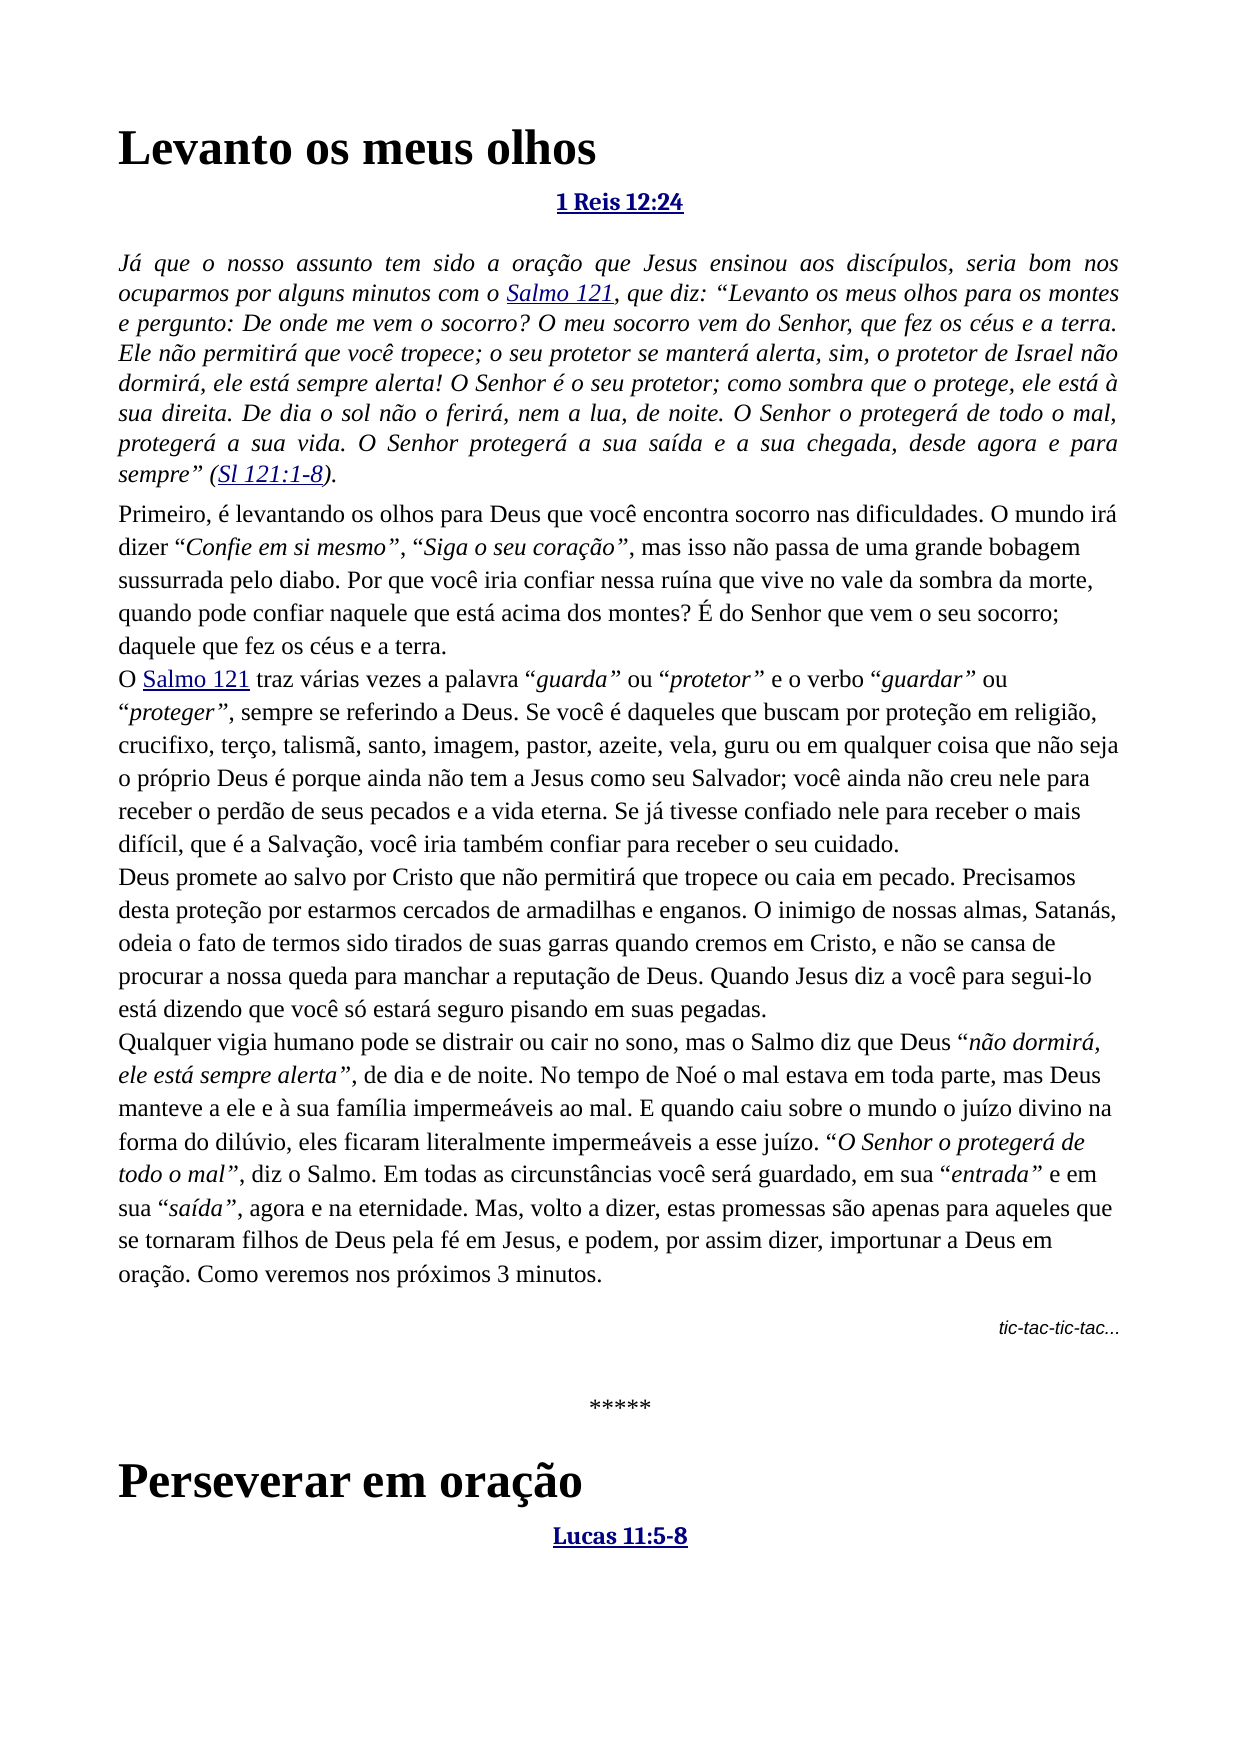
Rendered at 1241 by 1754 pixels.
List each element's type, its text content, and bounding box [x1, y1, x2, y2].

text O Salmo 121 traz várias vezes a palavra “guarda” ou “protetor” e o verbo “guardar” ou “proteger”, sempre se referindo a Deus. Se você é daqueles que buscam por proteção em religião, crucifixo, terço, talismã, santo, imagem, pastor, azeite, vela, guru ou em qualquer coisa que não seja o próprio Deus é porque ainda não tem a Jesus como seu Salvador; você ainda não creu nele para receber o perdão de seus pecados e a vida eterna. Se já tivesse confiado nele para receber o mais difícil, que é a Salvação, você iria também confiar para receber o seu cuidado. [118, 664, 1122, 858]
text Qualquer vigia humano pode se distrair ou cair no sono, mas o Salmo diz que Deus “não dormirá, ele está sempre alerta”, de dia e de noite. No tempo de Noé o mal estava em toda parte, mas Deus manteve a ele e à sua família impermeáveis ao mal. E quando caiu sobre o mundo o juízo divino na forma do dilúvio, eles ficaram literalmente impermeáveis a esse juízo. “O Senhor o protegerá de todo o mal”, diz o Salmo. Em todas as circunstâncias você será guardado, em sua “entrada” e em sua “saída”, agora e na eternidade. Mas, volto a dizer, estas promessas são apenas para aqueles que se tornaram filhos de Deus pela fé em Jesus, e podem, por assim dizer, importunar a Deus em oração. Como veremos nos próximos 3 minutos. [118, 1027, 1122, 1287]
text 1 Reis 12:24 [118, 188, 1122, 217]
text ***** [118, 1393, 1122, 1421]
text Deus promete ao salvo por Cristo que não permitirá que tropece ou caia em pecado. Precisamos desta proteção por estarmos cercados de armadilhas e enganos. O inimigo de nossas almas, Satanás, odeia o fato de termos sido tirados de suas garras quando cremos em Cristo, e não se cansa de procurar a nossa queda para manchar a reputação de Deus. Quando Jesus diz a você para segui-lo está dizendo que você só estará seguro pisando em suas pegadas. [118, 862, 1122, 1023]
text Já que o nosso assunto tem sido a oração que Jesus ensinou aos discípulos, seria bom nos ocuparmos por alguns minutos com o Salmo 121, que diz: “Levanto os meus olhos para os montes e pergunto: De onde me vem o socorro? O meu socorro vem do Senhor, que fez os céus e a terra. Ele não permitirá que você tropece; o seu protetor se manterá alerta, sim, o protetor de Israel não dormirá, ele está sempre alerta! O Senhor é o seu protetor; como sombra que o protege, ele está à sua direita. De dia o sol não o ferirá, nem a lua, de noite. O Senhor o protegerá de todo o mal, protegerá a sua vida. O Senhor protegerá a sua saída e a sua chegada, desde agora e para sempre” (Sl 121:1-8). [118, 247, 1122, 487]
subtitle Levanto os meus olhos [118, 118, 1122, 176]
subtitle Perseverar em oração [118, 1451, 1122, 1508]
text Lucas 11:5-8 [118, 1521, 1122, 1550]
text tic-tac-tic-tac... [118, 1317, 1122, 1339]
text Primeiro, é levantando os olhos para Deus que você encontra socorro nas dificuldades. O mundo irá dizer “Confie em si mesmo”, “Siga o seu coração”, mas isso não passa de uma grande bobagem sussurrada pelo diabo. Por que você iria confiar nessa ruína que vive no vale da sombra da morte, quando pode confiar naquele que está acima dos montes? É do Senhor que vem o seu socorro; daquele que fez os céus e a terra. [118, 499, 1122, 660]
